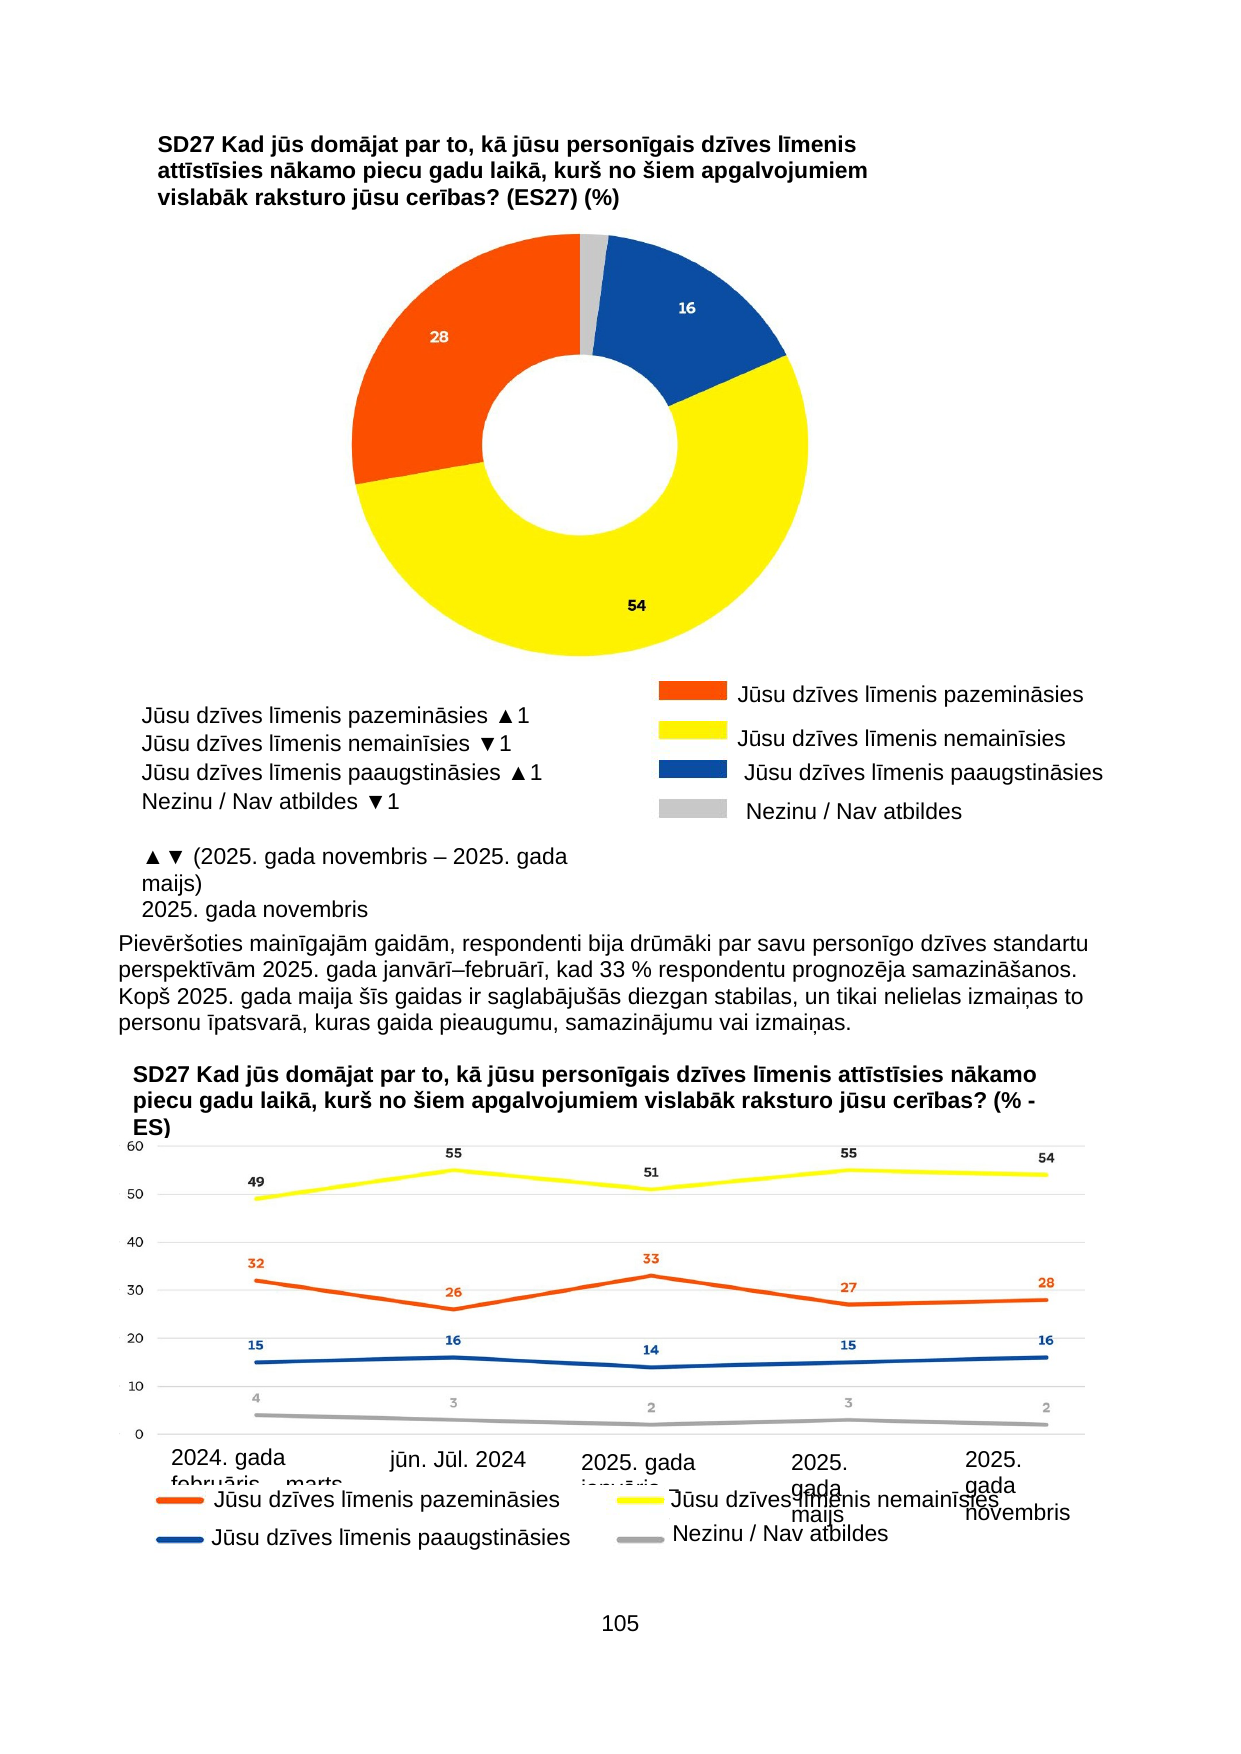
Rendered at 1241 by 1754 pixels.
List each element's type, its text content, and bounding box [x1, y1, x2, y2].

picture [148, 1485, 669, 1553]
text Pievēršoties mainīgajām gaidām, respondenti bija drūmāki par savu personīgo dzīves standartu perspektīvām 2025. gada janvārī–februārī, kad 33 % respondentu prognozēja samazināšanos. Kopš 2025. gada maija šīs gaidas ir saglabājušās diezgan stabilas, un tikai nelielas izmaiņas to personu īpatsvarā, kuras gaida pieaugumu, samazinājumu vai izmaiņas. [118, 124, 1122, 1036]
picture [119, 1138, 1085, 1440]
picture [343, 225, 814, 662]
picture [651, 674, 736, 821]
